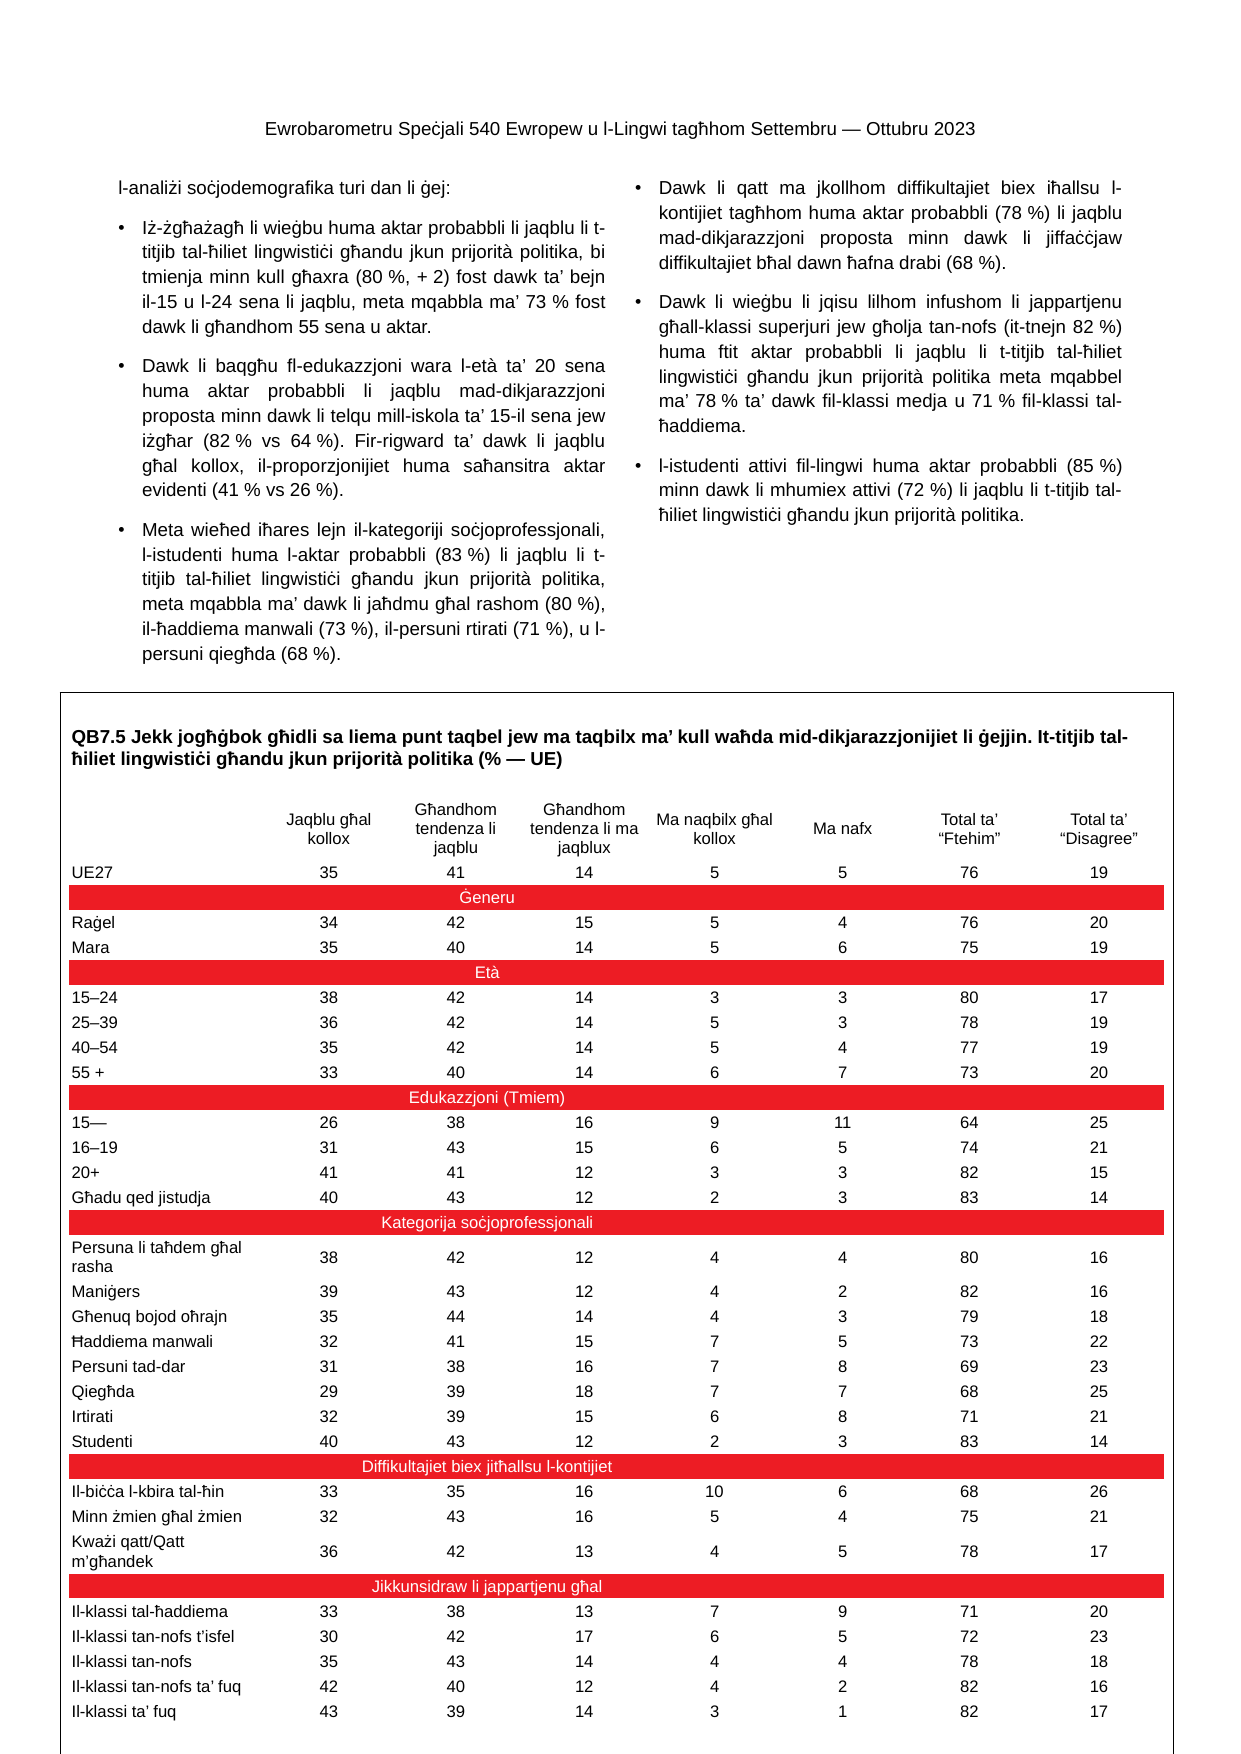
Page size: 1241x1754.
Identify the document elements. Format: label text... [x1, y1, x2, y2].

table_cell 5 [649, 935, 779, 960]
table_cell 15 [1033, 1160, 1164, 1185]
table_cell Ġeneru [69, 885, 906, 910]
table_cell 14 [519, 1060, 649, 1085]
table_cell 40 [392, 1674, 519, 1698]
table_cell 42 [392, 1235, 519, 1279]
table_cell 35 [265, 1649, 392, 1673]
table_cell 4 [649, 1279, 779, 1304]
table_cell 5 [649, 860, 779, 885]
table_cell 77 [906, 1035, 1033, 1060]
table_cell 17 [1033, 1529, 1164, 1573]
table_cell 21 [1033, 1504, 1164, 1529]
table_cell Studenti [69, 1429, 265, 1454]
table_cell 16 [519, 1110, 649, 1135]
table_cell Jaqblu għal kollox [265, 797, 392, 860]
table_cell 71 [906, 1599, 1033, 1623]
table_cell 14 [519, 1304, 649, 1329]
table_cell Persuni tad-dar [69, 1354, 265, 1379]
table_cell 25 [1033, 1379, 1164, 1404]
table_cell 12 [519, 1429, 649, 1454]
list Iż-żgħażagħ li wieġbu huma aktar probabbli li jaqblu li t-titjib tal-ħiliet lingwistiċi għandu jkun prijorità politika, bi tmienja minn kull għaxra (80 %, + 2) fost dawk ta’ bejn il-15 u l-24 sena li jaqblu, meta mqabbla ma’ 73 % fost dawk li għandhom 55 sena u aktar. [118, 216, 605, 337]
table_cell 19 [1033, 935, 1164, 960]
table_cell [519, 772, 649, 797]
table_cell Kategorija soċjoprofessjonali [69, 1210, 906, 1235]
table_cell [1033, 1454, 1164, 1479]
table_cell 42 [392, 1035, 519, 1060]
table_cell 3 [649, 985, 779, 1010]
table_cell Età [69, 960, 906, 985]
table_cell Total ta’ “Disagree” [1033, 797, 1164, 860]
table_header QB7.5 Jekk jogħġbok għidli sa liema punt taqbel jew ma taqbilx ma’ kull waħda mid-dikjarazzjonijiet li ġejjin. It-titjib tal-ħiliet lingwistiċi għandu jkun prijorità politika (% — UE) [69, 723, 1164, 772]
table_cell 35 [265, 1304, 392, 1329]
table_cell 82 [906, 1160, 1033, 1185]
table_cell 3 [649, 1160, 779, 1185]
table_cell 82 [906, 1699, 1033, 1723]
table_cell 20 [1033, 910, 1164, 935]
table_cell 43 [392, 1279, 519, 1304]
table_cell Irtirati [69, 1404, 265, 1429]
table_cell [906, 772, 1033, 797]
table_cell [906, 1454, 1033, 1479]
table_cell 3 [649, 1699, 779, 1723]
table_cell 15–24 [69, 985, 265, 1010]
table_cell [1033, 1574, 1164, 1598]
table_cell 41 [392, 1329, 519, 1354]
table_cell 9 [649, 1110, 779, 1135]
table_cell 18 [1033, 1304, 1164, 1329]
table_cell 12 [519, 1185, 649, 1210]
table_cell 16 [1033, 1279, 1164, 1304]
table_cell 4 [779, 1035, 906, 1060]
table_cell 6 [649, 1404, 779, 1429]
table_cell 8 [779, 1354, 906, 1379]
table_cell 7 [649, 1354, 779, 1379]
table_cell 25–39 [69, 1010, 265, 1035]
table_cell 42 [265, 1674, 392, 1698]
table_cell Il-biċċa l-kbira tal-ħin [69, 1479, 265, 1504]
table_cell 82 [906, 1279, 1033, 1304]
table_cell 6 [779, 1479, 906, 1504]
table_cell 14 [519, 1699, 649, 1723]
table_cell 15— [69, 1110, 265, 1135]
table_cell 3 [779, 1429, 906, 1454]
table_cell 43 [392, 1185, 519, 1210]
table_cell Il-klassi tan-nofs [69, 1649, 265, 1673]
table_cell 73 [906, 1329, 1033, 1354]
table_cell 40 [392, 935, 519, 960]
table_cell 3 [779, 985, 906, 1010]
table_cell 69 [906, 1354, 1033, 1379]
table_cell 32 [265, 1404, 392, 1429]
table_cell 83 [906, 1429, 1033, 1454]
table_cell 35 [265, 1035, 392, 1060]
table_cell 4 [779, 910, 906, 935]
table_cell Diffikultajiet biex jitħallsu l-kontijiet [69, 1454, 906, 1479]
table_cell Kważi qatt/Qatt m’għandek [69, 1529, 265, 1573]
table_cell Ma naqbilx għal kollox [649, 797, 779, 860]
table_cell 41 [392, 860, 519, 885]
table_cell 25 [1033, 1110, 1164, 1135]
table_cell 1 [779, 1699, 906, 1723]
table_cell 16 [519, 1479, 649, 1504]
table_cell 14 [519, 860, 649, 885]
table_cell 42 [392, 1010, 519, 1035]
table_cell 21 [1033, 1404, 1164, 1429]
table_cell 82 [906, 1674, 1033, 1698]
table_cell [906, 1085, 1033, 1110]
table_cell 71 [906, 1404, 1033, 1429]
table_cell 83 [906, 1185, 1033, 1210]
table_cell 13 [519, 1599, 649, 1623]
table_cell 42 [392, 985, 519, 1010]
table_cell 6 [649, 1060, 779, 1085]
table_cell [779, 772, 906, 797]
table_cell [1033, 960, 1164, 985]
table_cell 39 [392, 1404, 519, 1429]
table_cell 6 [779, 935, 906, 960]
table_cell Ma nafx [779, 797, 906, 860]
table_cell 41 [392, 1160, 519, 1185]
table_cell 73 [906, 1060, 1033, 1085]
table_cell 3 [779, 1010, 906, 1035]
table_cell 55 + [69, 1060, 265, 1085]
table_cell Qiegħda [69, 1379, 265, 1404]
table_cell 32 [265, 1504, 392, 1529]
table_cell 40–54 [69, 1035, 265, 1060]
table_cell 5 [779, 1329, 906, 1354]
table_cell 26 [265, 1110, 392, 1135]
table_cell 4 [649, 1529, 779, 1573]
table_cell 19 [1033, 860, 1164, 885]
table_cell 38 [392, 1599, 519, 1623]
table_cell 16 [519, 1354, 649, 1379]
table_cell 22 [1033, 1329, 1164, 1354]
table_cell 14 [519, 985, 649, 1010]
table_cell 16–19 [69, 1135, 265, 1160]
table_cell 5 [779, 860, 906, 885]
table_cell 5 [649, 1010, 779, 1035]
table_cell [1033, 1085, 1164, 1110]
table_cell 35 [265, 860, 392, 885]
table_cell 16 [1033, 1674, 1164, 1698]
table_cell 11 [779, 1110, 906, 1135]
table_cell 43 [392, 1504, 519, 1529]
table_cell 6 [649, 1135, 779, 1160]
table_cell 14 [1033, 1429, 1164, 1454]
table_cell 3 [779, 1160, 906, 1185]
table_cell 76 [906, 910, 1033, 935]
table_cell 2 [779, 1674, 906, 1698]
table_cell 14 [519, 935, 649, 960]
table_cell 19 [1033, 1035, 1164, 1060]
table_cell 43 [392, 1135, 519, 1160]
table_cell 12 [519, 1279, 649, 1304]
table_cell 2 [649, 1185, 779, 1210]
table_cell Għadu qed jistudja [69, 1185, 265, 1210]
table_cell 80 [906, 1235, 1033, 1279]
table_cell 15 [519, 1329, 649, 1354]
table_cell 7 [779, 1060, 906, 1085]
table_cell 23 [1033, 1354, 1164, 1379]
table_cell 38 [265, 1235, 392, 1279]
table_cell 14 [519, 1010, 649, 1035]
table_cell [1033, 772, 1164, 797]
table_cell 72 [906, 1624, 1033, 1648]
table_cell 7 [649, 1329, 779, 1354]
table_cell [906, 885, 1033, 910]
table_cell 12 [519, 1674, 649, 1698]
table_cell 35 [392, 1479, 519, 1504]
table_cell Għandhom tendenza li jaqblu [392, 797, 519, 860]
table_cell 18 [519, 1379, 649, 1404]
table_cell 3 [779, 1304, 906, 1329]
table_cell 12 [519, 1235, 649, 1279]
table_cell 42 [392, 1624, 519, 1648]
table_cell 38 [392, 1110, 519, 1135]
table_cell [906, 1210, 1033, 1235]
table_cell [1033, 885, 1164, 910]
table_cell 17 [1033, 1699, 1164, 1723]
table_cell Il-klassi tal-ħaddiema [69, 1599, 265, 1623]
table_cell [1033, 1210, 1164, 1235]
table_cell Għandhom tendenza li ma jaqblux [519, 797, 649, 860]
table_cell Raġel [69, 910, 265, 935]
table_cell [649, 772, 779, 797]
table_cell 44 [392, 1304, 519, 1329]
table_cell 30 [265, 1624, 392, 1648]
table_cell 8 [779, 1404, 906, 1429]
table_cell [392, 772, 519, 797]
list Meta wieħed iħares lejn il-kategoriji soċjoprofessjonali, l-istudenti huma l-aktar probabbli (83 %) li jaqblu li t-titjib tal-ħiliet lingwistiċi għandu jkun prijorità politika, meta mqabbla ma’ dawk li jaħdmu għal rashom (80 %), il-ħaddiema manwali (73 %), il-persuni rtirati (71 %), u l-persuni qiegħda (68 %). [118, 518, 605, 664]
table_cell 5 [649, 910, 779, 935]
table_cell 17 [1033, 985, 1164, 1010]
table_cell Il-klassi tan-nofs t’isfel [69, 1624, 265, 1648]
table_cell 15 [519, 910, 649, 935]
table_cell 17 [519, 1624, 649, 1648]
table_cell 36 [265, 1010, 392, 1035]
table_cell 7 [649, 1379, 779, 1404]
table_cell 40 [265, 1429, 392, 1454]
table_cell 78 [906, 1010, 1033, 1035]
table_cell 38 [392, 1354, 519, 1379]
table_cell UE27 [69, 860, 265, 885]
table_cell 39 [392, 1379, 519, 1404]
table_cell 38 [265, 985, 392, 1010]
table_cell 20 [1033, 1060, 1164, 1085]
table_cell 4 [649, 1235, 779, 1279]
table_cell 31 [265, 1135, 392, 1160]
table_cell 76 [906, 860, 1033, 885]
table_cell 74 [906, 1135, 1033, 1160]
table_cell 36 [265, 1529, 392, 1573]
table_cell 5 [649, 1035, 779, 1060]
table_cell Edukazzjoni (Tmiem) [69, 1085, 906, 1110]
table_cell Jikkunsidraw li jappartjenu għal [69, 1574, 906, 1598]
table_cell 33 [265, 1060, 392, 1085]
table_cell 42 [392, 1529, 519, 1573]
table_cell 43 [392, 1429, 519, 1454]
table_cell 32 [265, 1329, 392, 1354]
table_cell Ħaddiema manwali [69, 1329, 265, 1354]
table_cell 16 [519, 1504, 649, 1529]
table_cell [69, 797, 265, 860]
table_cell 31 [265, 1354, 392, 1379]
table_cell 20 [1033, 1599, 1164, 1623]
table_cell 12 [519, 1160, 649, 1185]
table_cell 75 [906, 1504, 1033, 1529]
table_cell 33 [265, 1599, 392, 1623]
table_cell 34 [265, 910, 392, 935]
table_cell 39 [265, 1279, 392, 1304]
table_cell 13 [519, 1529, 649, 1573]
table_cell 5 [779, 1624, 906, 1648]
table_cell 14 [519, 1035, 649, 1060]
text l-analiżi soċjodemografika turi dan li ġej: [118, 177, 605, 199]
table_cell [265, 772, 392, 797]
table_cell 40 [392, 1060, 519, 1085]
table_cell 39 [392, 1699, 519, 1723]
table_cell 42 [392, 910, 519, 935]
table_cell 4 [779, 1235, 906, 1279]
table_cell 10 [649, 1479, 779, 1504]
table_cell 68 [906, 1379, 1033, 1404]
table_cell 21 [1033, 1135, 1164, 1160]
table_cell 68 [906, 1479, 1033, 1504]
table_cell 19 [1033, 1010, 1164, 1035]
table_cell 43 [392, 1649, 519, 1673]
list l-istudenti attivi fil-lingwi huma aktar probabbli (85 %) minn dawk li mhumiex attivi (72 %) li jaqblu li t-titjib tal-ħiliet lingwistiċi għandu jkun prijorità politika. [635, 454, 1122, 526]
table_cell 4 [649, 1649, 779, 1673]
table_cell Maniġers [69, 1279, 265, 1304]
list Dawk li baqgħu fl-edukazzjoni wara l-età ta’ 20 sena huma aktar probabbli li jaqblu mad-dikjarazzjoni proposta minn dawk li telqu mill-iskola ta’ 15-il sena jew iżgħar (82 % vs 64 %). Fir-rigward ta’ dawk li jaqblu għal kollox, il-proporzjonijiet huma saħansitra aktar evidenti (41 % vs 26 %). [118, 355, 605, 501]
table_cell 78 [906, 1649, 1033, 1673]
table_cell Total ta’ “Ftehim” [906, 797, 1033, 860]
table_cell 23 [1033, 1624, 1164, 1648]
table_cell 79 [906, 1304, 1033, 1329]
table_cell 3 [779, 1185, 906, 1210]
table_cell 29 [265, 1379, 392, 1404]
table_cell 43 [265, 1699, 392, 1723]
table_cell 33 [265, 1479, 392, 1504]
table_cell 64 [906, 1110, 1033, 1135]
table_cell Il-klassi ta’ fuq [69, 1699, 265, 1723]
table_cell 4 [649, 1304, 779, 1329]
list Dawk li wieġbu li jqisu lilhom infushom li jappartjenu għall-klassi superjuri jew għolja tan-nofs (it-tnejn 82 %) huma ftit aktar probabbli li jaqblu li t-titjib tal-ħiliet lingwistiċi għandu jkun prijorità politika meta mqabbel ma’ 78 % ta’ dawk fil-klassi medja u 71 % fil-klassi tal-ħaddiema. [635, 291, 1122, 437]
list Dawk li qatt ma jkollhom diffikultajiet biex iħallsu l-kontijiet tagħhom huma aktar probabbli (78 %) li jaqblu mad-dikjarazzjoni proposta minn dawk li jiffaċċjaw diffikultajiet bħal dawn ħafna drabi (68 %). [635, 177, 1122, 273]
table_cell 15 [519, 1404, 649, 1429]
table_cell 80 [906, 985, 1033, 1010]
table_cell Il-klassi tan-nofs ta’ fuq [69, 1674, 265, 1698]
table_cell Mara [69, 935, 265, 960]
table_cell 6 [649, 1624, 779, 1648]
table_cell 14 [1033, 1185, 1164, 1210]
table_cell 4 [779, 1649, 906, 1673]
table_cell Persuna li taħdem għal rasha [69, 1235, 265, 1279]
table_cell 5 [649, 1504, 779, 1529]
table_cell 40 [265, 1185, 392, 1210]
table_cell 4 [779, 1504, 906, 1529]
table_cell 7 [779, 1379, 906, 1404]
table_cell 20+ [69, 1160, 265, 1185]
table_cell 4 [649, 1674, 779, 1698]
table_cell 78 [906, 1529, 1033, 1573]
table_cell 75 [906, 935, 1033, 960]
table_cell 26 [1033, 1479, 1164, 1504]
table_cell 16 [1033, 1235, 1164, 1279]
table_cell [906, 1574, 1033, 1598]
table_cell 9 [779, 1599, 906, 1623]
table_cell 5 [779, 1529, 906, 1573]
table_cell Għenuq bojod oħrajn [69, 1304, 265, 1329]
table_cell [906, 960, 1033, 985]
table_cell 2 [779, 1279, 906, 1304]
table_cell 2 [649, 1429, 779, 1454]
table_cell 18 [1033, 1649, 1164, 1673]
table_cell 35 [265, 935, 392, 960]
table_cell [69, 772, 265, 797]
table_cell 14 [519, 1649, 649, 1673]
table_cell 41 [265, 1160, 392, 1185]
table_cell Minn żmien għal żmien [69, 1504, 265, 1529]
table_cell 7 [649, 1599, 779, 1623]
table_cell 5 [779, 1135, 906, 1160]
table_cell 15 [519, 1135, 649, 1160]
